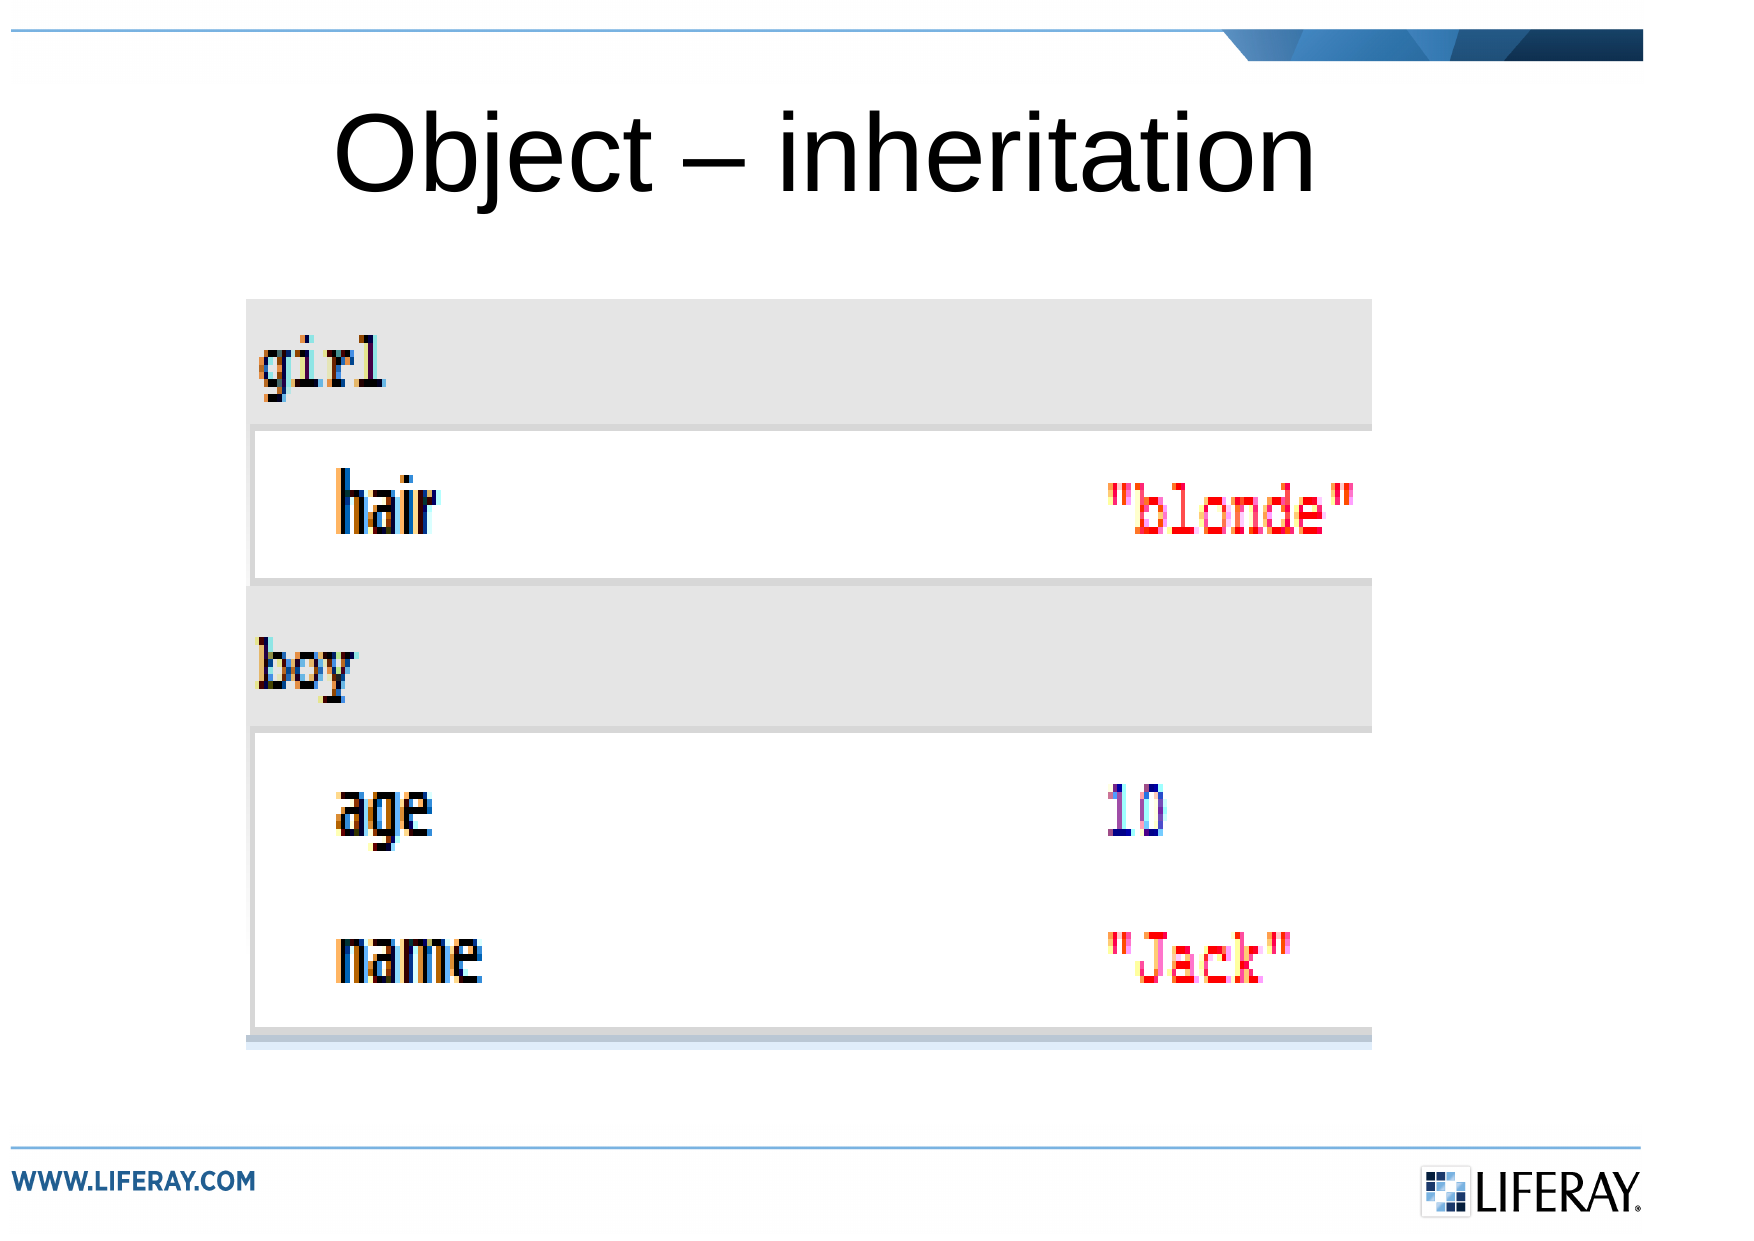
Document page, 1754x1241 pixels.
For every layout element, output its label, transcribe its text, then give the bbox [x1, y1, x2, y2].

picture [9, 1124, 1642, 1234]
title Object – inheritation [82, 49, 1571, 257]
picture [11, 0, 1644, 84]
picture [246, 299, 1372, 1051]
